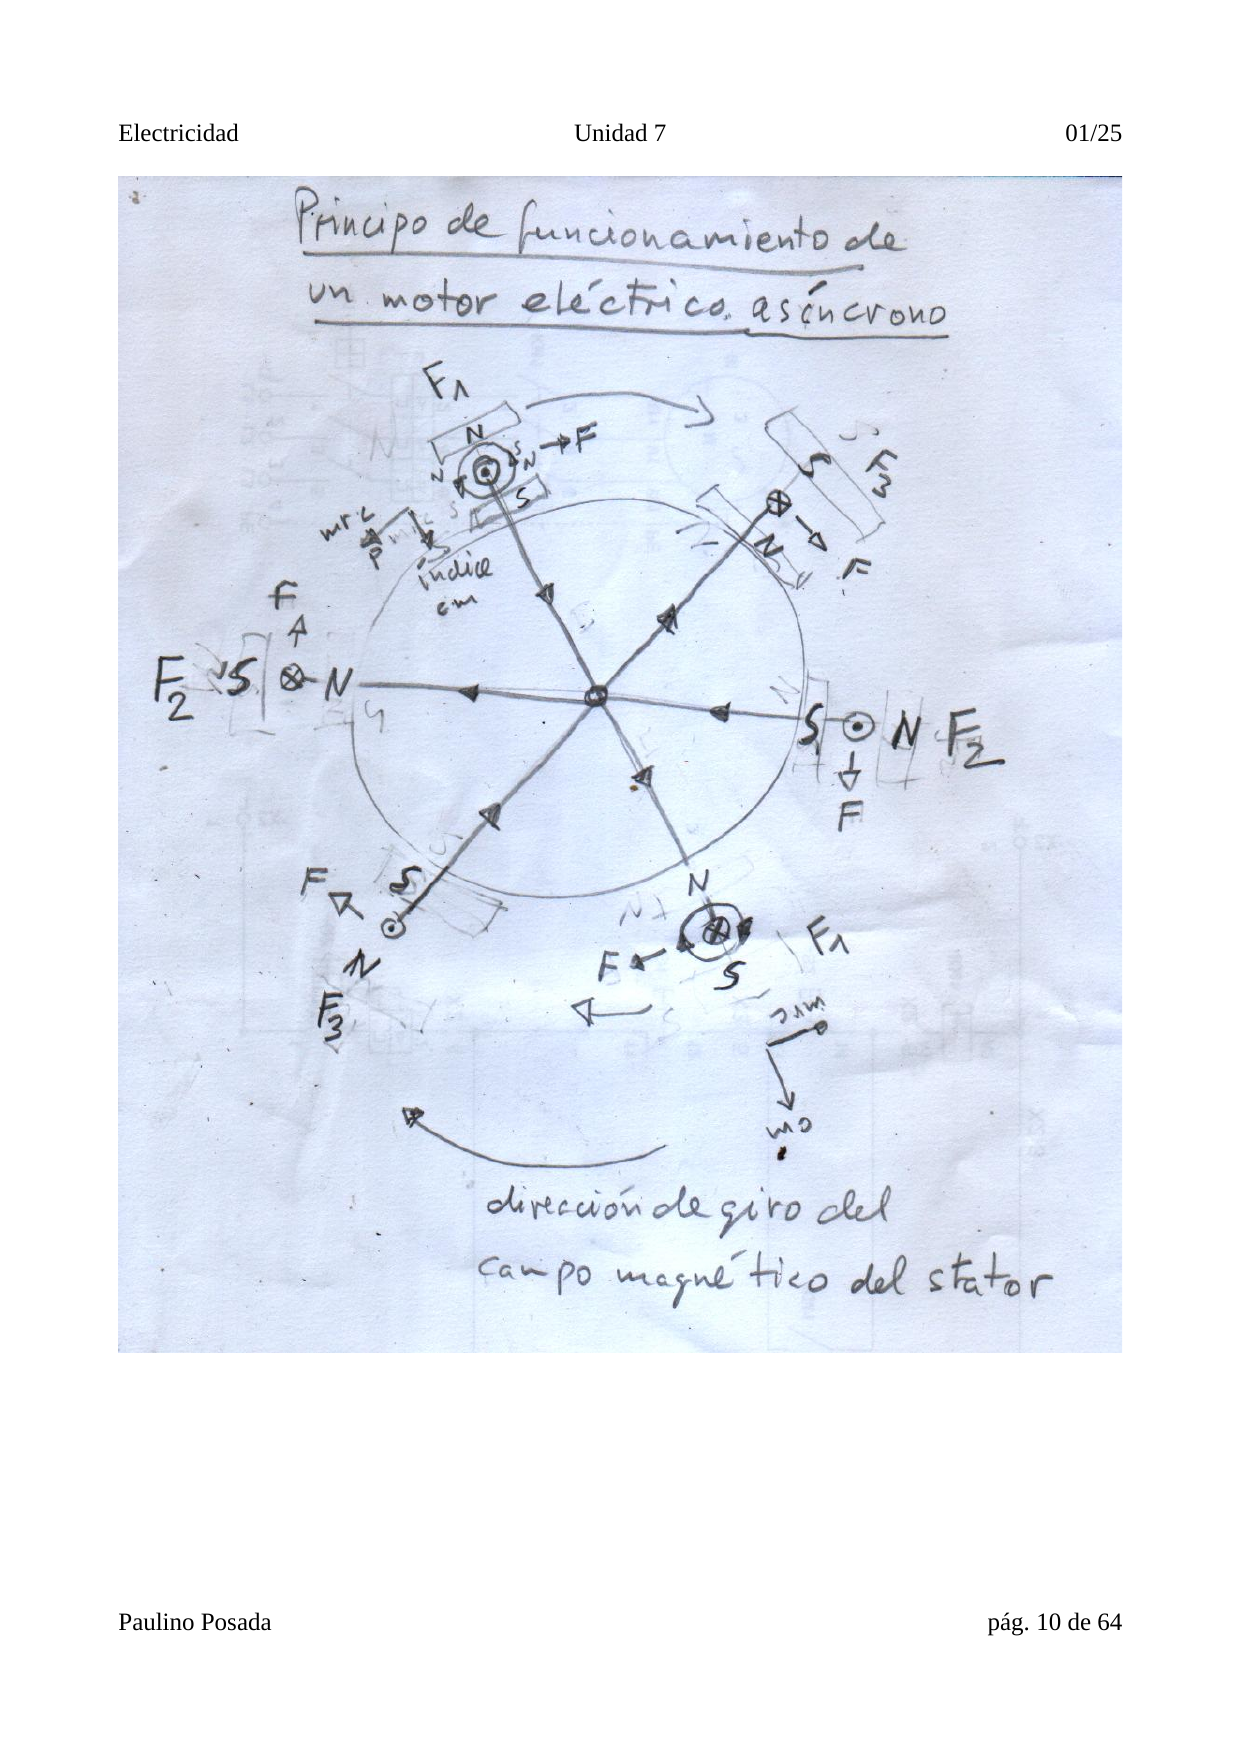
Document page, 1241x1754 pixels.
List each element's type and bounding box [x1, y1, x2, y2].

picture [118, 176, 1123, 1353]
